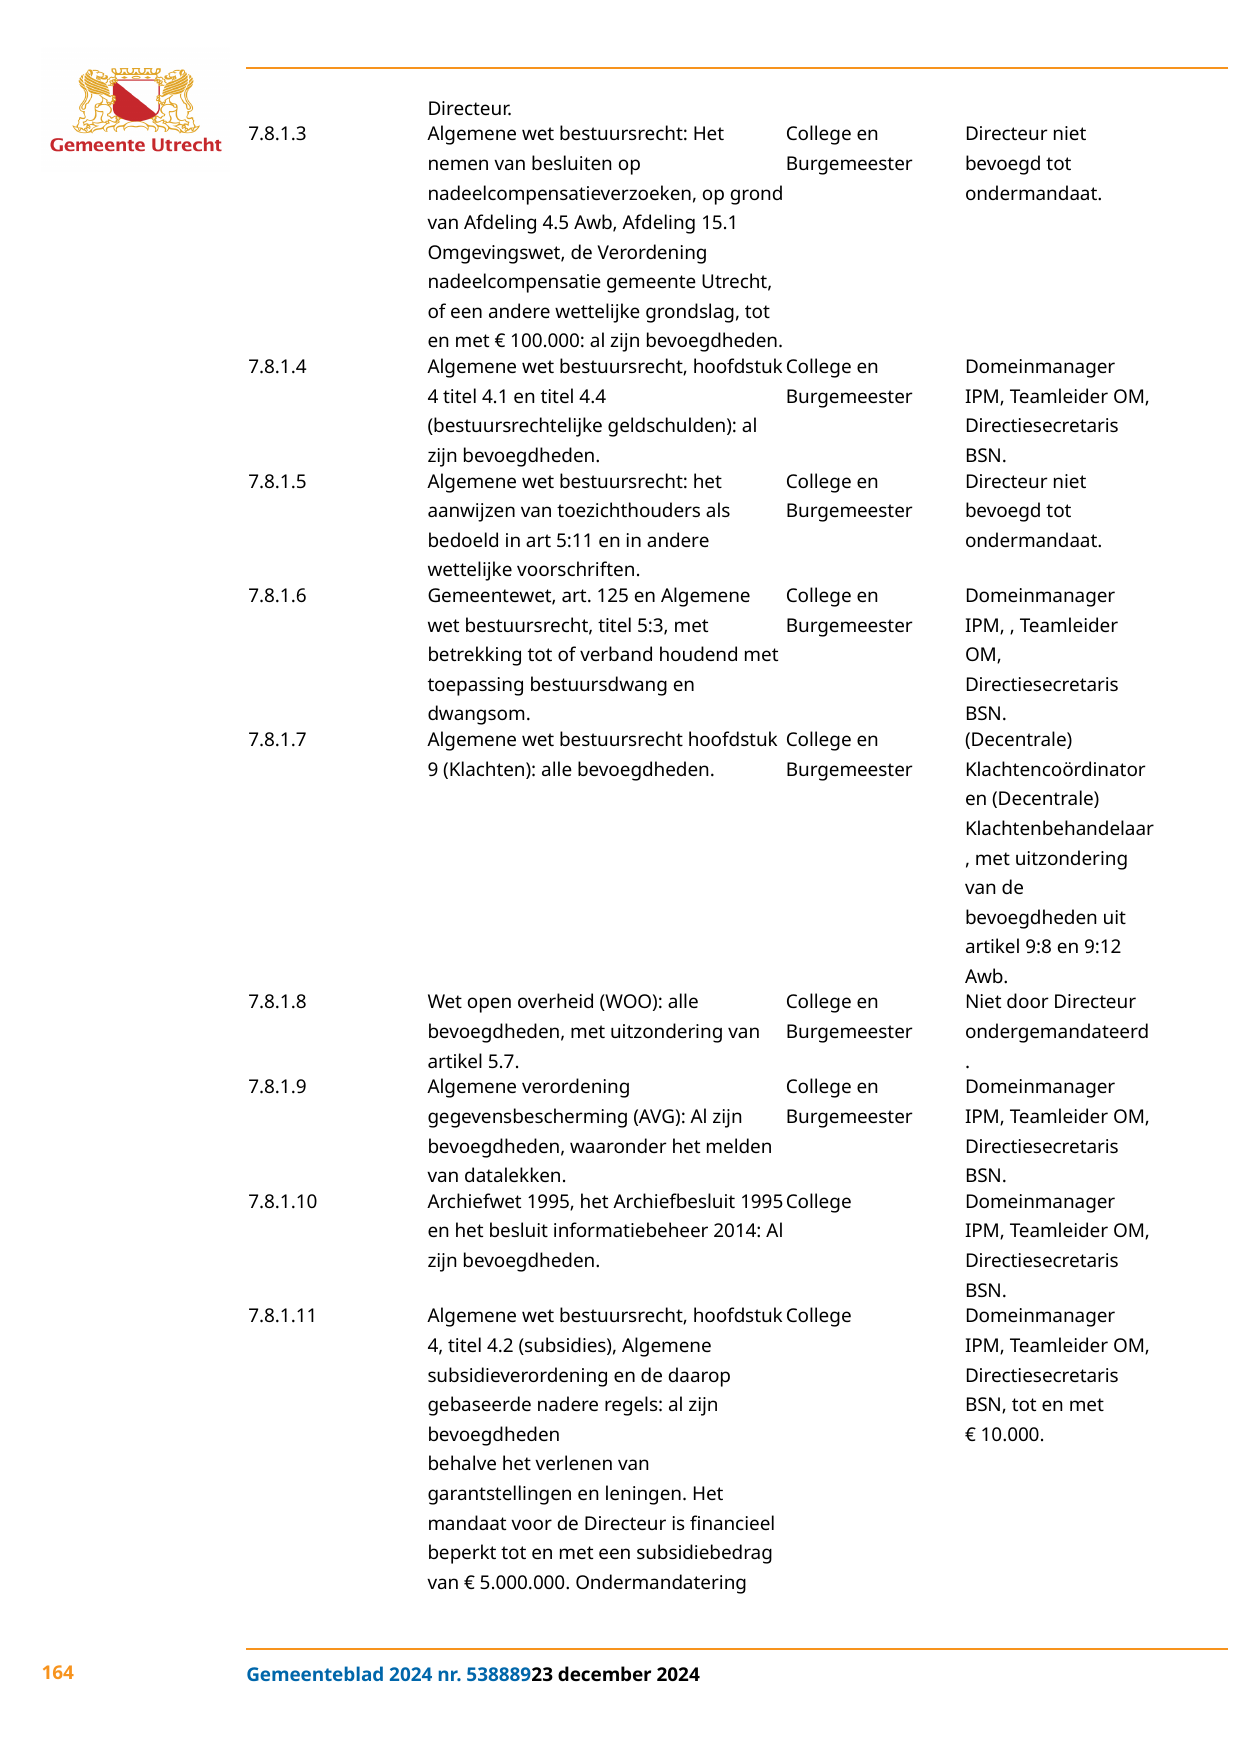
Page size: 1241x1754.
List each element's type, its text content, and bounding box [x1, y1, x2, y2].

table_cell College en Burgemeester [786, 582, 965, 726]
table_cell 7.8.1.4 [248, 353, 427, 468]
table_cell Directeur niet bevoegd tot ondermandaat. [965, 121, 1152, 353]
table_cell Directeur. [427, 95, 786, 121]
table_cell College [786, 1188, 965, 1303]
table_cell 7.8.1.10 [248, 1188, 427, 1303]
table_cell Domeinmanager IPM, Teamleider OM, Directiesecretaris BSN. [965, 1074, 1152, 1188]
table_cell Algemene wet bestuursrecht: Het nemen van besluiten op nadeelcompensatieverzoeken, op grond van Afdeling 4.5 Awb, Afdeling 15.1 Omgevingswet, de Verordening nadeelcompensatie gemeente Utrecht, of een andere wettelijke grondslag, tot en met € 100.000: al zijn bevoegdheden. [427, 121, 786, 353]
table_cell Directeur niet bevoegd tot ondermandaat. [965, 468, 1152, 582]
table_cell Domeinmanager IPM, Teamleider OM, Directiesecretaris BSN, tot en met € 10.000. [965, 1303, 1152, 1594]
table_cell [786, 95, 965, 121]
table_cell 7.8.1.6 [248, 582, 427, 726]
table_cell College en Burgemeester [786, 726, 965, 989]
table_cell (Decentrale) Klachtencoördinator en (Decentrale) Klachtenbehandelaar, met uitzondering van de bevoegdheden uit artikel 9:8 en 9:12 Awb. [965, 726, 1152, 989]
table_cell Algemene wet bestuursrecht, hoofdstuk 4, titel 4.2 (subsidies), Algemene subsidieverordening en de daarop gebaseerde nadere regels: al zijn bevoegdheden behalve het verlenen van garantstellingen en leningen. Het mandaat voor de Directeur is financieel beperkt tot en met een subsidiebedrag van € 5.000.000. Ondermandatering [427, 1303, 786, 1594]
table_cell Domeinmanager IPM, , Teamleider OM, Directiesecretaris BSN. [965, 582, 1152, 726]
table_cell Wet open overheid (WOO): alle bevoegdheden, met uitzondering van artikel 5.7. [427, 989, 786, 1074]
table_cell Gemeentewet, art. 125 en Algemene wet bestuursrecht, titel 5:3, met betrekking tot of verband houdend met toepassing bestuursdwang en dwangsom. [427, 582, 786, 726]
table_cell Algemene wet bestuursrecht: het aanwijzen van toezichthouders als bedoeld in art 5:11 en in andere wettelijke voorschriften. [427, 468, 786, 582]
table_cell Algemene wet bestuursrecht hoofdstuk 9 (Klachten): alle bevoegdheden. [427, 726, 786, 989]
table_cell [965, 95, 1152, 121]
table_cell 7.8.1.7 [248, 726, 427, 989]
table_cell College en Burgemeester [786, 989, 965, 1074]
picture [41, 47, 231, 172]
table_cell Domeinmanager IPM, Teamleider OM, Directiesecretaris BSN. [965, 1188, 1152, 1303]
table_cell Niet door Directeur ondergemandateerd. [965, 989, 1152, 1074]
table_cell 7.8.1.3 [248, 121, 427, 353]
table_cell College en Burgemeester [786, 121, 965, 353]
table_cell Domeinmanager IPM, Teamleider OM, Directiesecretaris BSN. [965, 353, 1152, 468]
table_cell Archiefwet 1995, het Archiefbesluit 1995 en het besluit informatiebeheer 2014: Al zijn bevoegdheden. [427, 1188, 786, 1303]
table_cell College en Burgemeester [786, 353, 965, 468]
table_cell College [786, 1303, 965, 1594]
table_cell 7.8.1.9 [248, 1074, 427, 1188]
table_cell Algemene wet bestuursrecht, hoofdstuk 4 titel 4.1 en titel 4.4 (bestuursrechtelijke geldschulden): al zijn bevoegdheden. [427, 353, 786, 468]
table_cell 7.8.1.8 [248, 989, 427, 1074]
table_cell [248, 95, 427, 121]
table_cell Algemene verordening gegevensbescherming (AVG): Al zijn bevoegdheden, waaronder het melden van datalekken. [427, 1074, 786, 1188]
table_cell 7.8.1.5 [248, 468, 427, 582]
table_cell College en Burgemeester [786, 1074, 965, 1188]
table_cell 7.8.1.11 [248, 1303, 427, 1594]
table_cell College en Burgemeester [786, 468, 965, 582]
